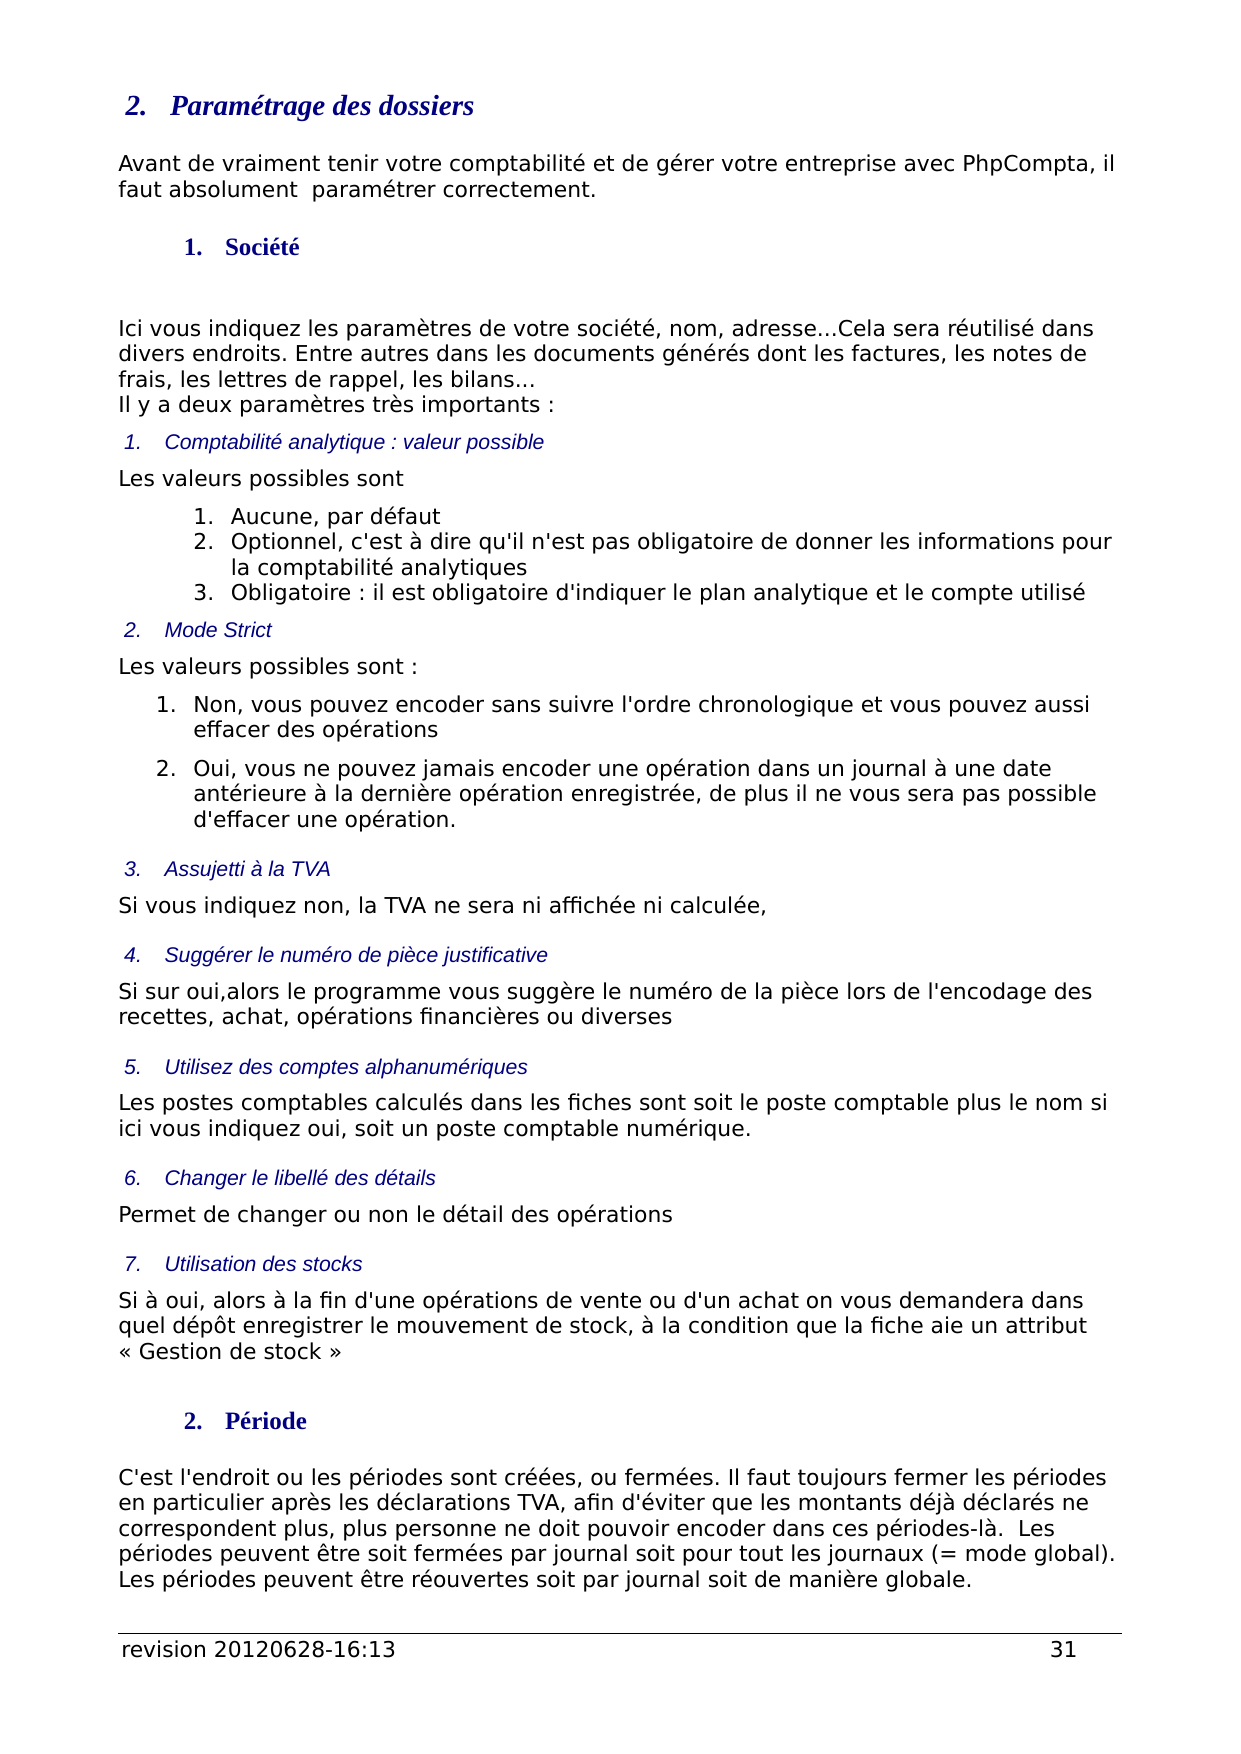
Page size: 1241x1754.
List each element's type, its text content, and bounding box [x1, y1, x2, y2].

text Si vous indiquez non, la TVA ne sera ni affichée ni calculée, [118, 893, 1122, 918]
text Avant de vraiment tenir votre comptabilité et de gérer votre entreprise avec PhpCompta, il faut absolument paramétrer correctement. [118, 152, 1122, 203]
text C'est l'endroit ou les périodes sont créées, ou fermées. Il faut toujours fermer les périodes en particulier après les déclarations TVA, afin d'éviter que les montants déjà déclarés ne correspondent plus, plus personne ne doit pouvoir encoder dans ces périodes-là. Les périodes peuvent être soit fermées par journal soit pour tout les journaux (= mode global). Les périodes peuvent être réouvertes soit par journal soit de manière globale. [118, 1465, 1122, 1592]
list Aucune, par défaut [193, 504, 1122, 529]
subtitle Changer le libellé des détails [118, 1166, 1122, 1190]
text Ici vous indiquez les paramètres de votre société, nom, adresse...Cela sera réutilisé dans divers endroits. Entre autres dans les documents générés dont les factures, les notes de frais, les lettres de rappel, les bilans... [118, 316, 1122, 392]
text Les postes comptables calculés dans les fiches sont soit le poste comptable plus le nom si ici vous indiquez oui, soit un poste comptable numérique. [118, 1090, 1122, 1141]
subtitle Utilisez des comptes alphanumériques [118, 1054, 1122, 1078]
list Optionnel, c'est à dire qu'il n'est pas obligatoire de donner les informations pour la comptabilité analytiques [193, 529, 1122, 581]
text Permet de changer ou non le détail des opérations [118, 1202, 1122, 1227]
subtitle Suggérer le numéro de pièce justificative [118, 942, 1122, 967]
list Oui, vous ne pouvez jamais encoder une opération dans un journal à une date antérieure à la dernière opération enregistrée, de plus il ne vous sera pas possible d'effacer une opération. [156, 756, 1122, 832]
list Obligatoire : il est obligatoire d'indiquer le plan analytique et le compte utilisé [193, 581, 1122, 606]
subtitle Paramétrage des dossiers [118, 88, 1122, 122]
subtitle Comptabilité analytique : valeur possible [118, 430, 1122, 454]
subtitle Période [177, 1406, 1122, 1435]
subtitle Utilisation des stocks [118, 1252, 1122, 1276]
text Les valeurs possibles sont [118, 466, 1122, 491]
subtitle Assujetti à la TVA [118, 856, 1122, 881]
subtitle Société [177, 232, 1122, 261]
text Il y a deux paramètres très importants : [118, 392, 1122, 418]
list Non, vous pouvez encoder sans suivre l'ordre chronologique et vous pouvez aussi effacer des opérations [156, 692, 1122, 743]
subtitle Mode Strict [118, 618, 1122, 642]
text Les valeurs possibles sont : [118, 654, 1122, 679]
text Si à oui, alors à la fin d'une opérations de vente ou d'un achat on vous demandera dans quel dépôt enregistrer le mouvement de stock, à la condition que la fiche aie un attribut « Gestion de stock » [118, 1288, 1122, 1364]
text Si sur oui,alors le programme vous suggère le numéro de la pièce lors de l'encodage des recettes, achat, opérations financières ou diverses [118, 979, 1122, 1030]
